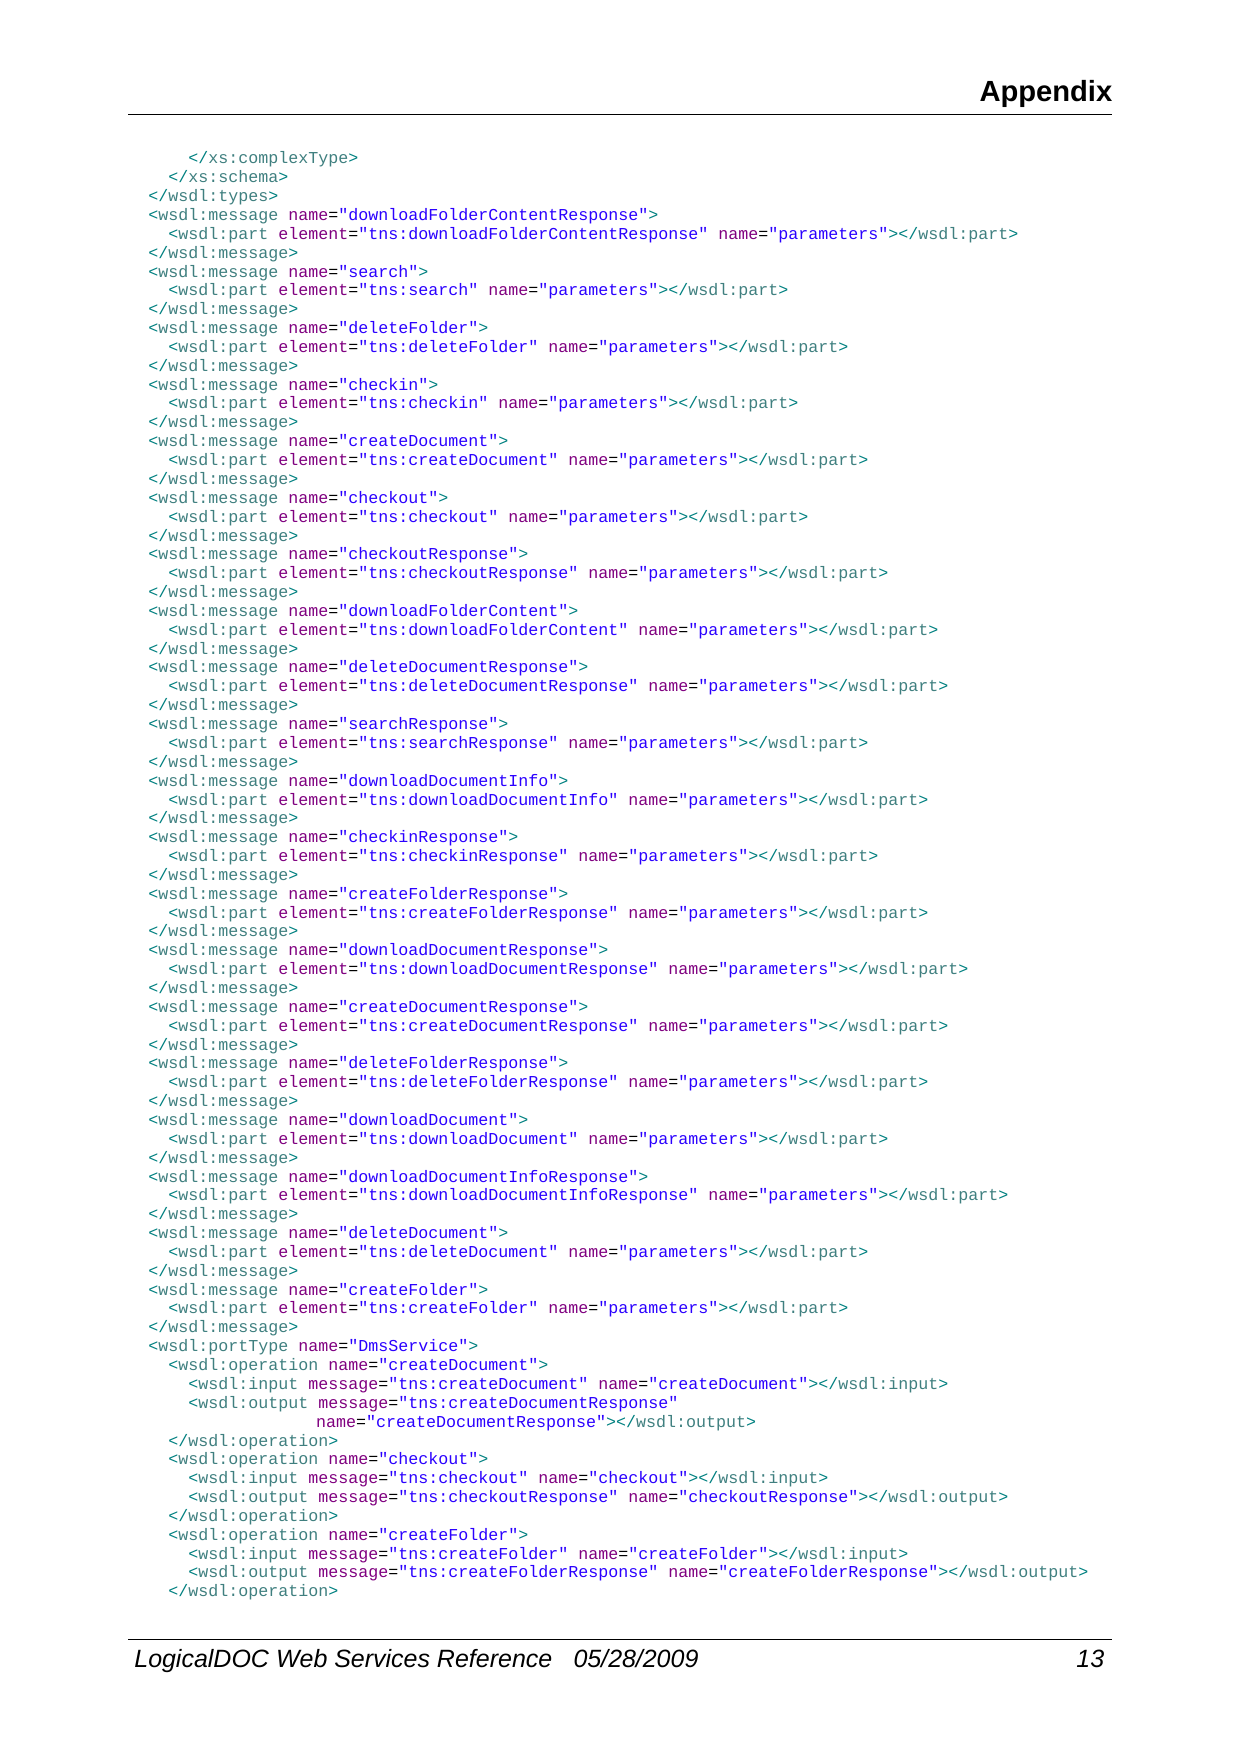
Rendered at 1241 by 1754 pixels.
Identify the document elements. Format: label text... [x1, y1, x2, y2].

text <wsdl:part element="tns:checkinResponse" name="parameters"></wsdl:part> [128, 848, 1112, 866]
text </wsdl:message> [128, 923, 1112, 942]
text <wsdl:message name="checkoutResponse"> [128, 546, 1112, 565]
text <wsdl:part element="tns:createFolder" name="parameters"></wsdl:part> [128, 1300, 1112, 1319]
text <wsdl:part element="tns:downloadDocumentInfo" name="parameters"></wsdl:part> [128, 791, 1112, 810]
text <wsdl:input message="tns:createDocument" name="createDocument"></wsdl:input> [128, 1376, 1112, 1394]
text </wsdl:message> [128, 640, 1112, 659]
text <wsdl:part element="tns:createFolderResponse" name="parameters"></wsdl:part> [128, 904, 1112, 923]
text <wsdl:part element="tns:checkout" name="parameters"></wsdl:part> [128, 508, 1112, 527]
text <wsdl:operation name="checkout"> [128, 1451, 1112, 1470]
text </wsdl:message> [128, 1319, 1112, 1338]
text <wsdl:part element="tns:downloadDocumentInfoResponse" name="parameters"></wsdl:part> [128, 1187, 1112, 1206]
text <wsdl:operation name="createDocument"> [128, 1357, 1112, 1376]
text <wsdl:message name="checkin"> [128, 376, 1112, 395]
text <wsdl:part element="tns:createDocumentResponse" name="parameters"></wsdl:part> [128, 1017, 1112, 1036]
text <wsdl:message name="deleteFolderResponse"> [128, 1055, 1112, 1074]
text <wsdl:message name="createDocument"> [128, 433, 1112, 452]
text <wsdl:part element="tns:searchResponse" name="parameters"></wsdl:part> [128, 734, 1112, 753]
text <wsdl:input message="tns:checkout" name="checkout"></wsdl:input> [128, 1470, 1112, 1489]
text <wsdl:message name="checkinResponse"> [128, 829, 1112, 848]
text </wsdl:types> [128, 188, 1112, 207]
text <wsdl:part element="tns:checkin" name="parameters"></wsdl:part> [128, 395, 1112, 414]
text </wsdl:message> [128, 471, 1112, 489]
text </wsdl:message> [128, 979, 1112, 998]
text <wsdl:message name="downloadDocumentResponse"> [128, 942, 1112, 961]
text <wsdl:part element="tns:search" name="parameters"></wsdl:part> [128, 282, 1112, 301]
text </wsdl:message> [128, 1262, 1112, 1281]
text </wsdl:message> [128, 753, 1112, 772]
text </wsdl:message> [128, 1149, 1112, 1168]
text <wsdl:portType name="DmsService"> [128, 1338, 1112, 1357]
text </wsdl:message> [128, 1093, 1112, 1112]
text <wsdl:output message="tns:createFolderResponse" name="createFolderResponse"></wsdl:output> [128, 1564, 1112, 1583]
text </wsdl:message> [128, 810, 1112, 829]
text <wsdl:message name="createDocumentResponse"> [128, 998, 1112, 1017]
text </xs:schema> [128, 169, 1112, 188]
text </wsdl:message> [128, 697, 1112, 716]
text <wsdl:part element="tns:checkoutResponse" name="parameters"></wsdl:part> [128, 565, 1112, 584]
text </wsdl:message> [128, 244, 1112, 263]
text <wsdl:message name="downloadDocumentInfo"> [128, 772, 1112, 791]
text <wsdl:message name="searchResponse"> [128, 716, 1112, 734]
text <wsdl:message name="downloadFolderContent"> [128, 602, 1112, 621]
text </xs:complexType> [128, 150, 1112, 169]
text <wsdl:part element="tns:downloadDocument" name="parameters"></wsdl:part> [128, 1130, 1112, 1149]
text <wsdl:part element="tns:createDocument" name="parameters"></wsdl:part> [128, 452, 1112, 471]
text <wsdl:part element="tns:deleteFolderResponse" name="parameters"></wsdl:part> [128, 1074, 1112, 1093]
text </wsdl:message> [128, 301, 1112, 320]
text <wsdl:message name="downloadDocument"> [128, 1112, 1112, 1130]
text </wsdl:message> [128, 357, 1112, 376]
text <wsdl:message name="checkout"> [128, 489, 1112, 508]
text <wsdl:message name="search"> [128, 263, 1112, 282]
text <wsdl:output message="tns:createDocumentResponse" name="createDocumentResponse"></wsdl:output> [128, 1394, 1112, 1432]
text <wsdl:message name="createFolderResponse"> [128, 885, 1112, 904]
text <wsdl:operation name="createFolder"> [128, 1526, 1112, 1545]
text </wsdl:message> [128, 584, 1112, 602]
text </wsdl:message> [128, 414, 1112, 433]
text </wsdl:message> [128, 1206, 1112, 1225]
text <wsdl:part element="tns:deleteDocument" name="parameters"></wsdl:part> [128, 1243, 1112, 1262]
text </wsdl:message> [128, 866, 1112, 885]
text <wsdl:message name="downloadDocumentInfoResponse"> [128, 1168, 1112, 1187]
text </wsdl:message> [128, 1036, 1112, 1055]
text <wsdl:input message="tns:createFolder" name="createFolder"></wsdl:input> [128, 1545, 1112, 1564]
text </wsdl:message> [128, 527, 1112, 546]
text </wsdl:operation> [128, 1507, 1112, 1526]
text <wsdl:part element="tns:downloadDocumentResponse" name="parameters"></wsdl:part> [128, 961, 1112, 979]
text <wsdl:part element="tns:deleteDocumentResponse" name="parameters"></wsdl:part> [128, 678, 1112, 697]
text </wsdl:operation> [128, 1432, 1112, 1451]
text <wsdl:part element="tns:deleteFolder" name="parameters"></wsdl:part> [128, 338, 1112, 357]
text <wsdl:message name="deleteDocumentResponse"> [128, 659, 1112, 678]
text <wsdl:output message="tns:checkoutResponse" name="checkoutResponse"></wsdl:output> [128, 1489, 1112, 1507]
text <wsdl:message name="createFolder"> [128, 1281, 1112, 1300]
text <wsdl:message name="deleteDocument"> [128, 1225, 1112, 1243]
text <wsdl:part element="tns:downloadFolderContent" name="parameters"></wsdl:part> [128, 621, 1112, 640]
text <wsdl:message name="downloadFolderContentResponse"> [128, 207, 1112, 225]
text <wsdl:part element="tns:downloadFolderContentResponse" name="parameters"></wsdl:part> [128, 225, 1112, 244]
text <wsdl:message name="deleteFolder"> [128, 320, 1112, 338]
text </wsdl:operation> [128, 1583, 1112, 1602]
